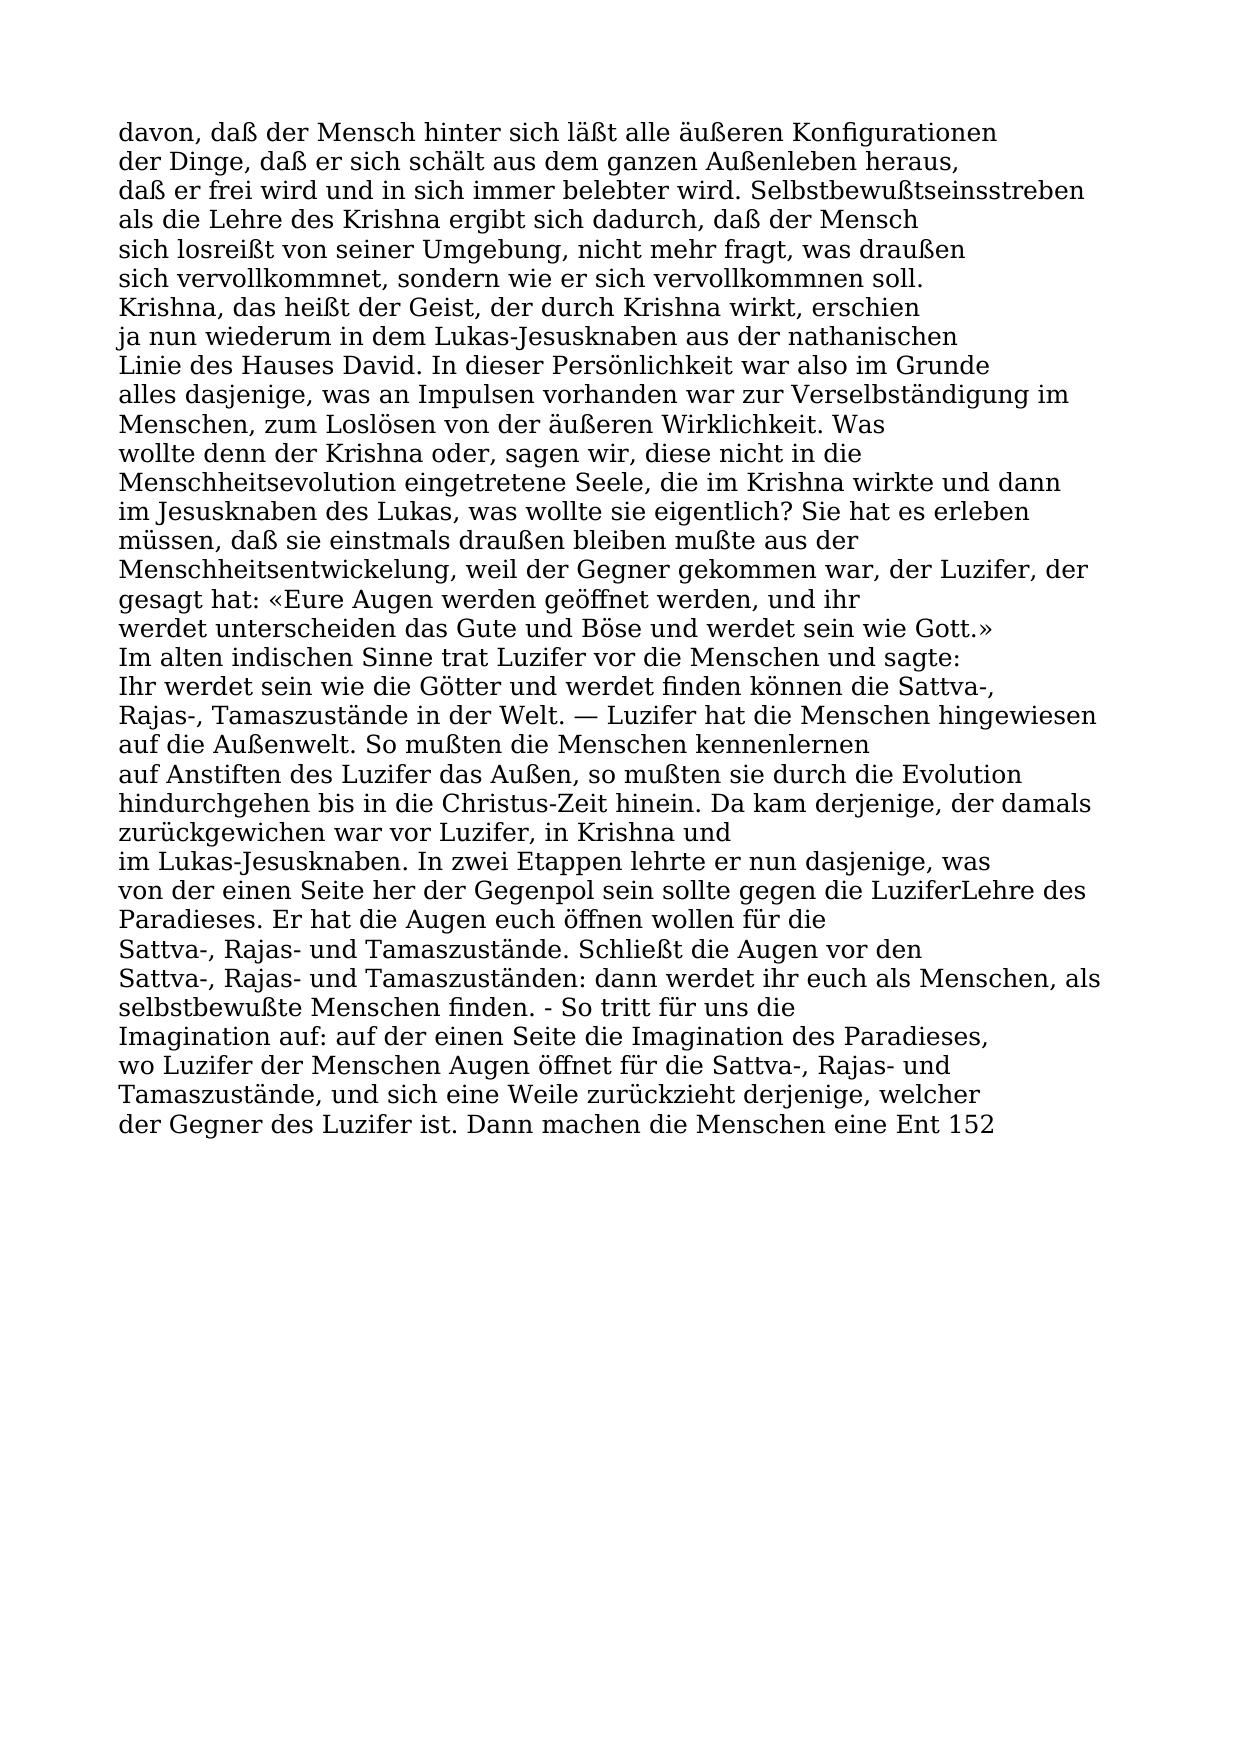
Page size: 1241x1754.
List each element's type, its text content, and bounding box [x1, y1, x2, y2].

text Linie des Hauses David. In dieser Persönlichkeit war also im Grunde [118, 351, 1122, 381]
text wo Luzifer der Menschen Augen öffnet für die Sattva-, Rajas- und [118, 1051, 1122, 1081]
text sich vervollkommnet, sondern wie er sich vervollkommnen soll. [118, 264, 1122, 293]
text Sattva-, Rajas- und Tamaszustände. Schließt die Augen vor den [118, 935, 1122, 964]
text von der einen Seite her der Gegenpol sein sollte gegen die LuziferLehre des Paradieses. Er hat die Augen euch öffnen wollen für die [118, 876, 1122, 935]
text im Lukas-Jesusknaben. In zwei Etappen lehrte er nun dasjenige, was [118, 847, 1122, 876]
text ja nun wiederum in dem Lukas-Jesusknaben aus der nathanischen [118, 322, 1122, 351]
text Imagination auf: auf der einen Seite die Imagination des Paradieses, [118, 1022, 1122, 1051]
text Krishna, das heißt der Geist, der durch Krishna wirkt, erschien [118, 293, 1122, 322]
text daß er frei wird und in sich immer belebter wird. Selbstbewußtseinsstreben als die Lehre des Krishna ergibt sich dadurch, daß der Mensch [118, 176, 1122, 235]
text der Gegner des Luzifer ist. Dann machen die Menschen eine Ent 152 [118, 1110, 1122, 1139]
text Rajas-, Tamaszustände in der Welt. — Luzifer hat die Menschen hingewiesen auf die Außenwelt. So mußten die Menschen kennenlernen [118, 701, 1122, 760]
text Im alten indischen Sinne trat Luzifer vor die Menschen und sagte: [118, 643, 1122, 672]
text Sattva-, Rajas- und Tamaszuständen: dann werdet ihr euch als Menschen, als selbstbewußte Menschen finden. - So tritt für uns die [118, 964, 1122, 1022]
text wollte denn der Krishna oder, sagen wir, diese nicht in die Menschheitsevolution eingetretene Seele, die im Krishna wirkte und dann [118, 439, 1122, 497]
text auf Anstiften des Luzifer das Außen, so mußten sie durch die Evolution hindurchgehen bis in die Christus-Zeit hinein. Da kam derjenige, der damals zurückgewichen war vor Luzifer, in Krishna und [118, 760, 1122, 847]
text Ihr werdet sein wie die Götter und werdet finden können die Sattva-, [118, 672, 1122, 701]
text alles dasjenige, was an Impulsen vorhanden war zur Verselbständigung im Menschen, zum Loslösen von der äußeren Wirklichkeit. Was [118, 381, 1122, 439]
text sich losreißt von seiner Umgebung, nicht mehr fragt, was draußen [118, 235, 1122, 264]
text Menschheitsentwickelung, weil der Gegner gekommen war, der Luzifer, der gesagt hat: «Eure Augen werden geöffnet werden, und ihr [118, 556, 1122, 614]
text der Dinge, daß er sich schält aus dem ganzen Außenleben heraus, [118, 147, 1122, 176]
text im Jesusknaben des Lukas, was wollte sie eigentlich? Sie hat es erleben müssen, daß sie einstmals draußen bleiben mußte aus der [118, 497, 1122, 556]
text Tamaszustände, und sich eine Weile zurückzieht derjenige, welcher [118, 1081, 1122, 1110]
text werdet unterscheiden das Gute und Böse und werdet sein wie Gott.» [118, 614, 1122, 643]
text davon, daß der Mensch hinter sich läßt alle äußeren Konfigurationen [118, 118, 1122, 147]
